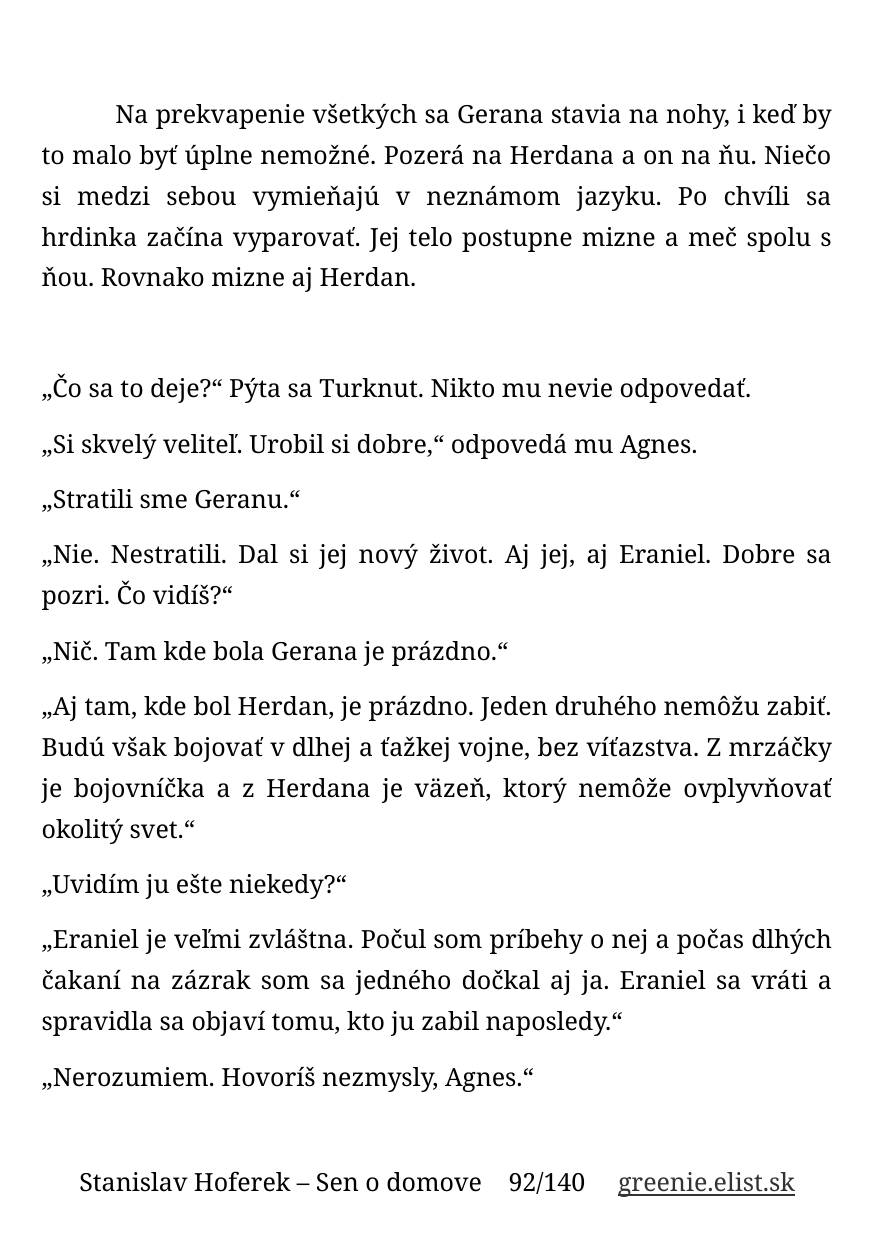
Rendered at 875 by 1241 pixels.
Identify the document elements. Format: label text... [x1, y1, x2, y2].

text „Nerozumiem. Hovoríš nezmysly, Agnes.“ [41, 1059, 833, 1093]
text „Čo sa to deje?“ Pýta sa Turknut. Nikto mu nevie odpovedať. [41, 371, 833, 405]
text „Aj tam, kde bol Herdan, je prázdno. Jeden druhého nemôžu zabiť. Budú však bojovať v dlhej a ťažkej vojne, bez víťazstva. Z mrzáčky je bojovníčka a z Herdana je väzeň, ktorý nemôže ovplyvňovať okolitý svet.“ [41, 689, 833, 845]
text „Nič. Tam kde bola Gerana je prázdno.“ [41, 633, 833, 667]
text „Nie. Nestratili. Dal si jej nový život. Aj jej, aj Eraniel. Dobre sa pozri. Čo vidíš?“ [41, 537, 833, 612]
text „Si skvelý veliteľ. Urobil si dobre,“ odpovedá mu Agnes. [41, 426, 833, 460]
text „Stratili sme Geranu.“ [41, 482, 833, 516]
text „Uvidím ju ešte niekedy?“ [41, 867, 833, 901]
text Na prekvapenie všetkých sa Gerana stavia na nohy, i keď by to malo byť úplne nemožné. Pozerá na Herdana a on na ňu. Niečo si medzi sebou vymieňajú v neznámom jazyku. Po chvíli sa hrdinka začína vyparovať. Jej telo postupne mizne a meč spolu s ňou. Rovnako mizne aj Herdan. [41, 97, 833, 294]
text „Eraniel je veľmi zvláštna. Počul som príbehy o nej a počas dlhých čakaní na zázrak som sa jedného dočkal aj ja. Eraniel sa vráti a spravidla sa objaví tomu, kto ju zabil naposledy.“ [41, 922, 833, 1038]
